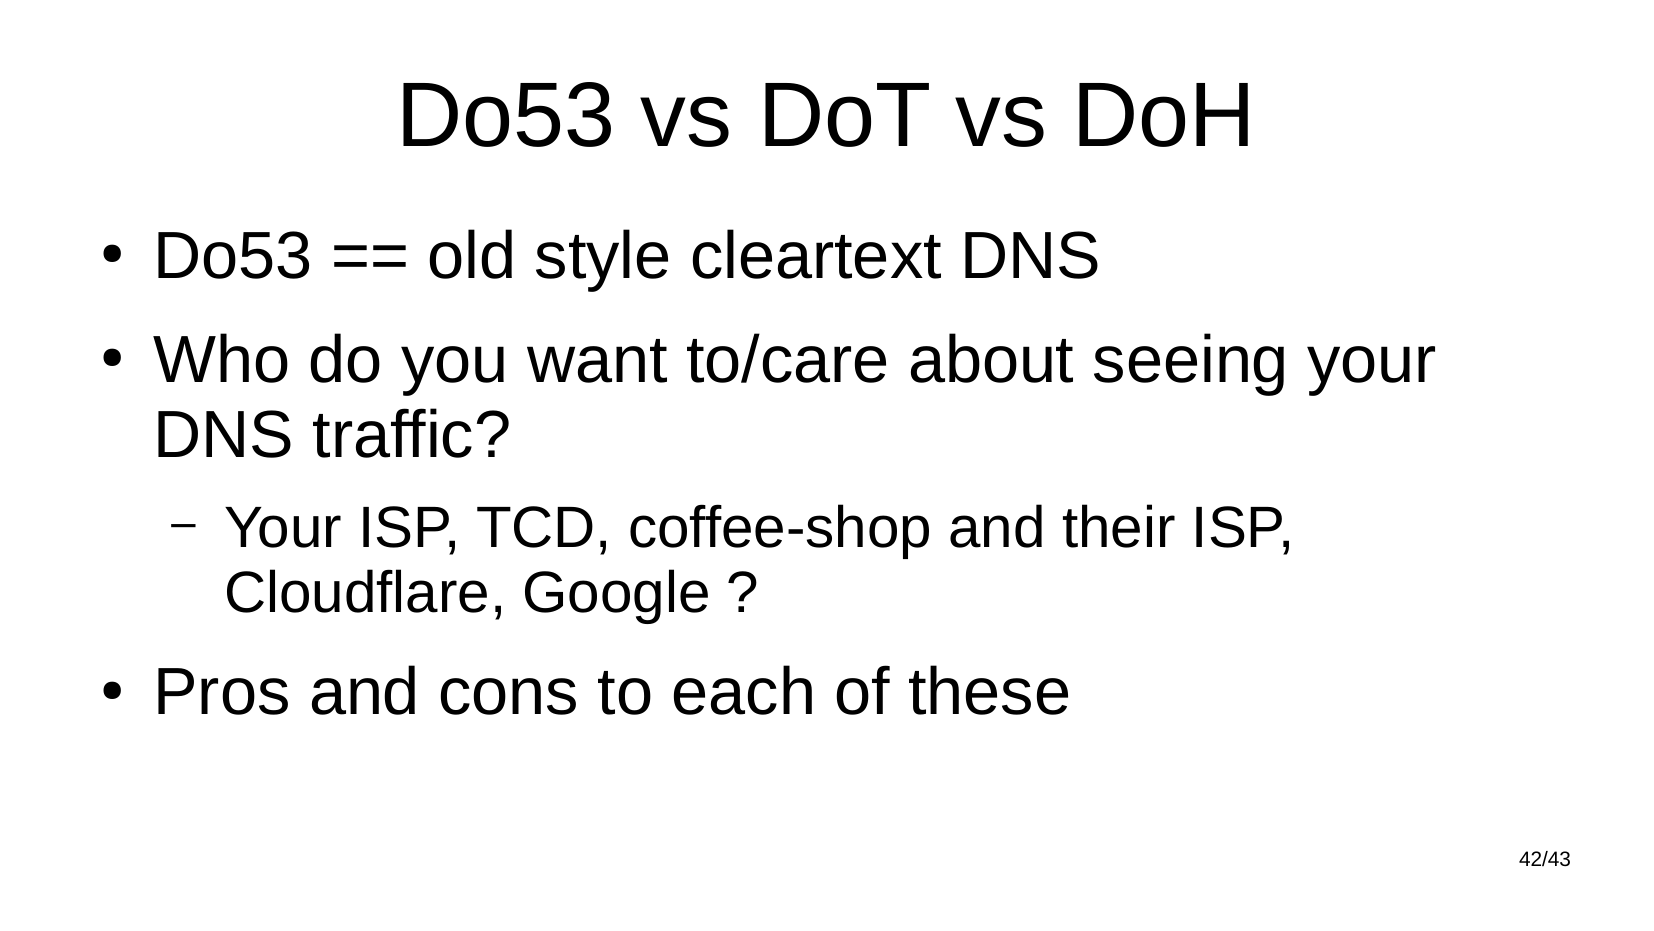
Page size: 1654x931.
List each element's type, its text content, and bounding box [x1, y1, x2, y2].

title Do53 vs DoT vs DoH [82, 37, 1571, 193]
list Do53 == old style cleartext DNS Who do you want to/care about seeing your DNS traffic? Your ISP, TCD, coffee-shop and their ISP, Cloudflare, Google ? Pros and cons to each of these [82, 217, 1571, 758]
